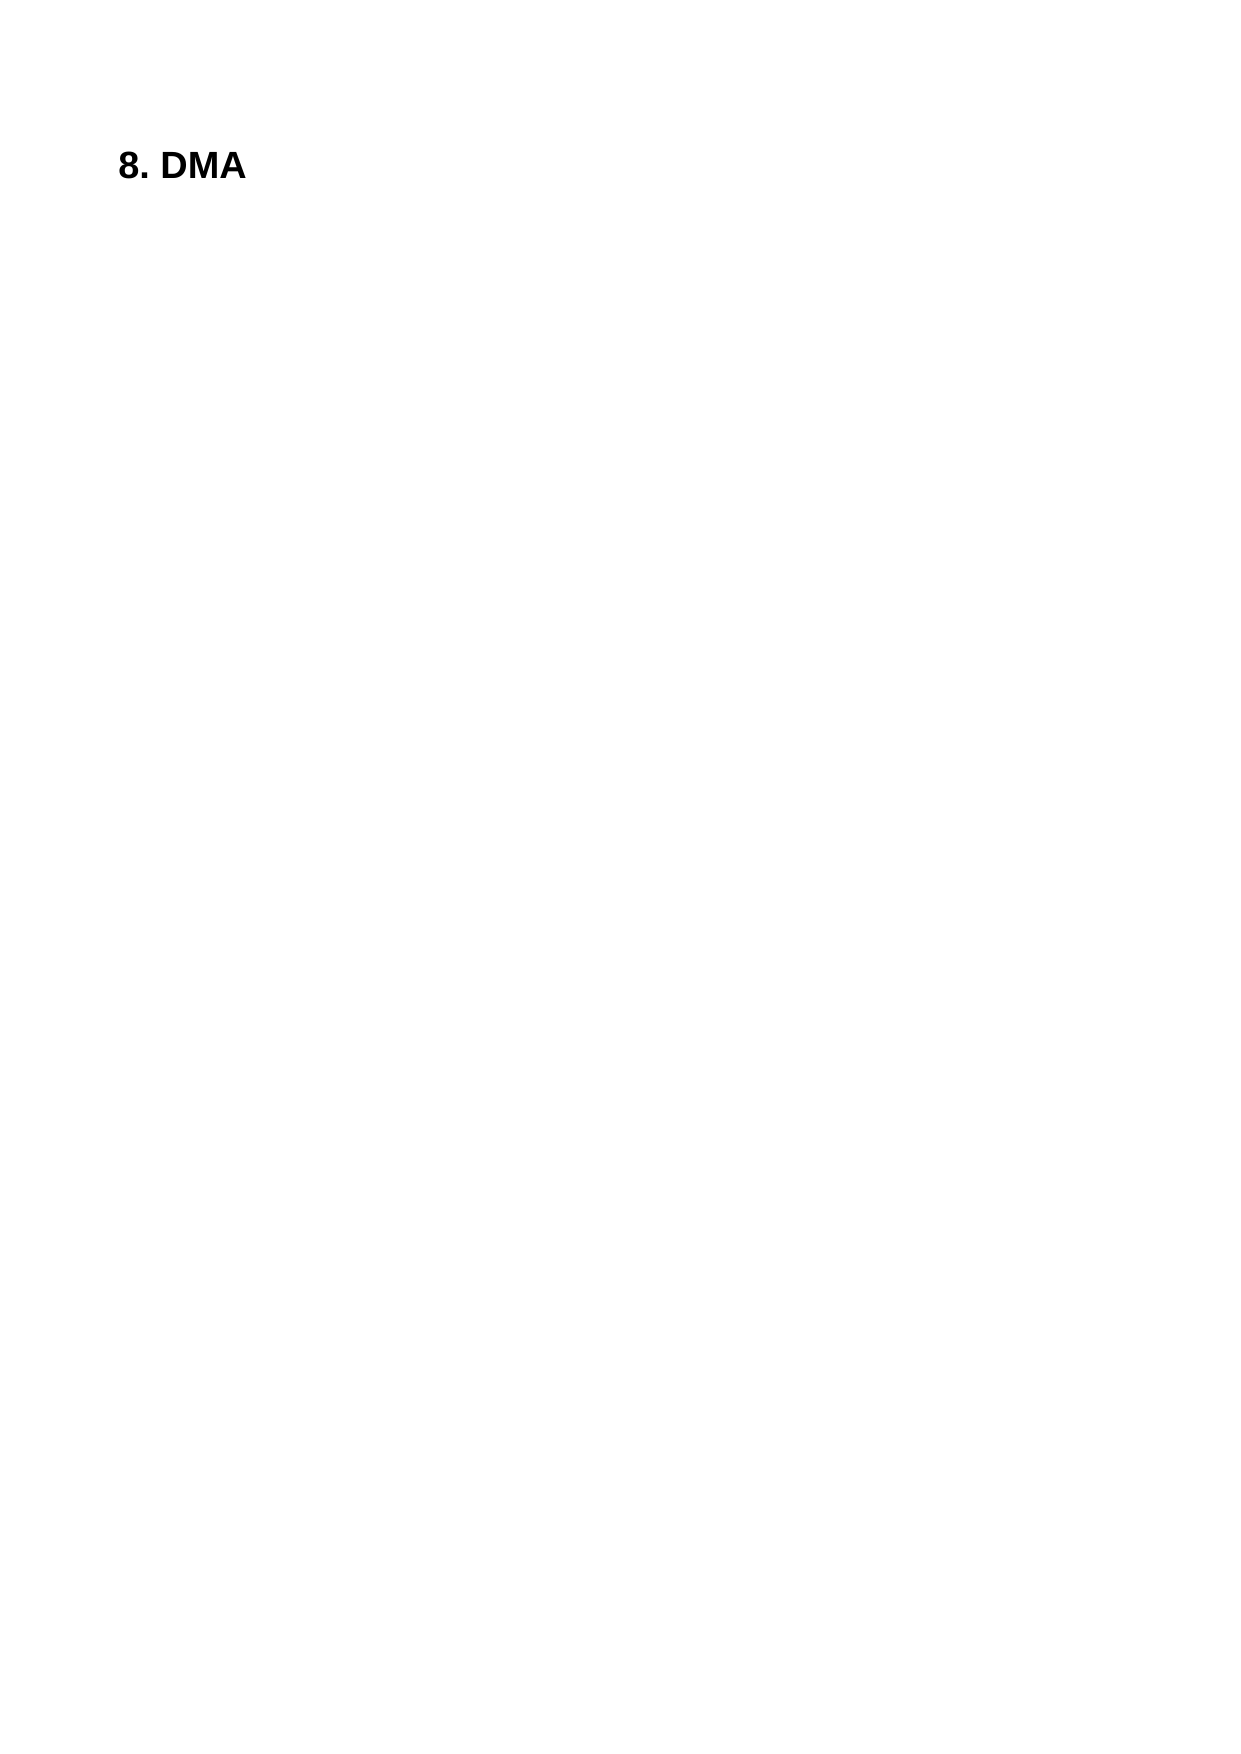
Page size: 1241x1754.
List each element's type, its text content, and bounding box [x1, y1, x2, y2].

subtitle 8. DMA [118, 143, 1122, 187]
